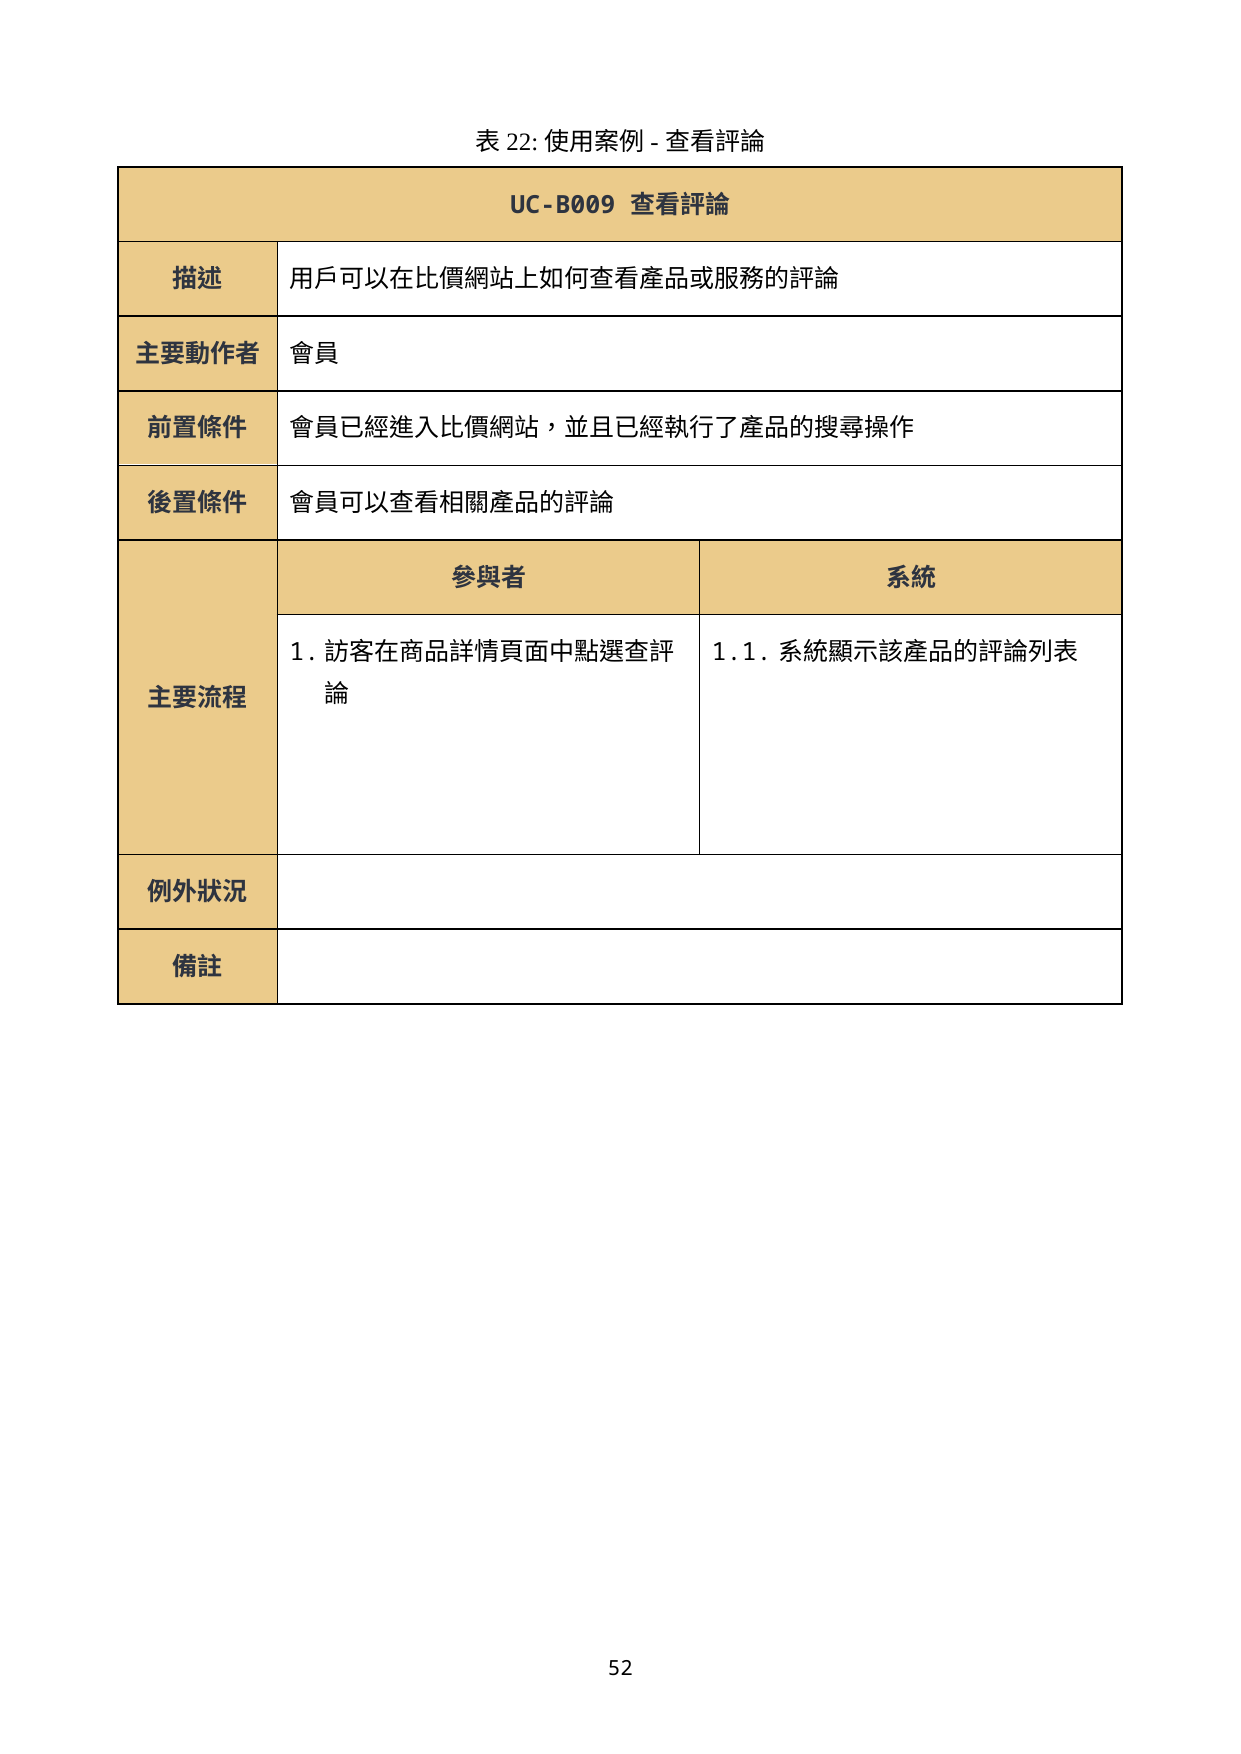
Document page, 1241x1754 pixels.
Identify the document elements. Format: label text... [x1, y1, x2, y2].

table_cell [278, 930, 1121, 1003]
table_cell 會員 [278, 317, 1121, 390]
table_cell 參與者 [278, 541, 699, 614]
table_cell 用戶可以在比價網站上如何查看產品或服務的評論 [278, 242, 1121, 315]
text 表 22: 使用案例 - 查看評論 [118, 121, 1122, 158]
table_header UC-B009 查看評論 [119, 168, 1121, 241]
table_cell 描述 [119, 242, 277, 315]
table_cell 例外狀況 [119, 855, 277, 928]
table_cell 訪客在商品詳情頁面中點選查評論 [278, 615, 699, 854]
table_cell 會員已經進入比價網站，並且已經執行了產品的搜尋操作 [278, 392, 1121, 464]
table_cell 前置條件 [119, 392, 277, 464]
table_cell 主要流程 [119, 541, 277, 854]
table_cell 系統 [700, 541, 1121, 614]
table_cell 備註 [119, 930, 277, 1003]
table_cell 會員可以查看相關產品的評論 [278, 466, 1121, 539]
table_cell 主要動作者 [119, 317, 277, 390]
table_cell [278, 855, 1121, 928]
table_cell 後置條件 [119, 466, 277, 539]
table_cell 系統顯示該產品的評論列表 [700, 615, 1121, 854]
